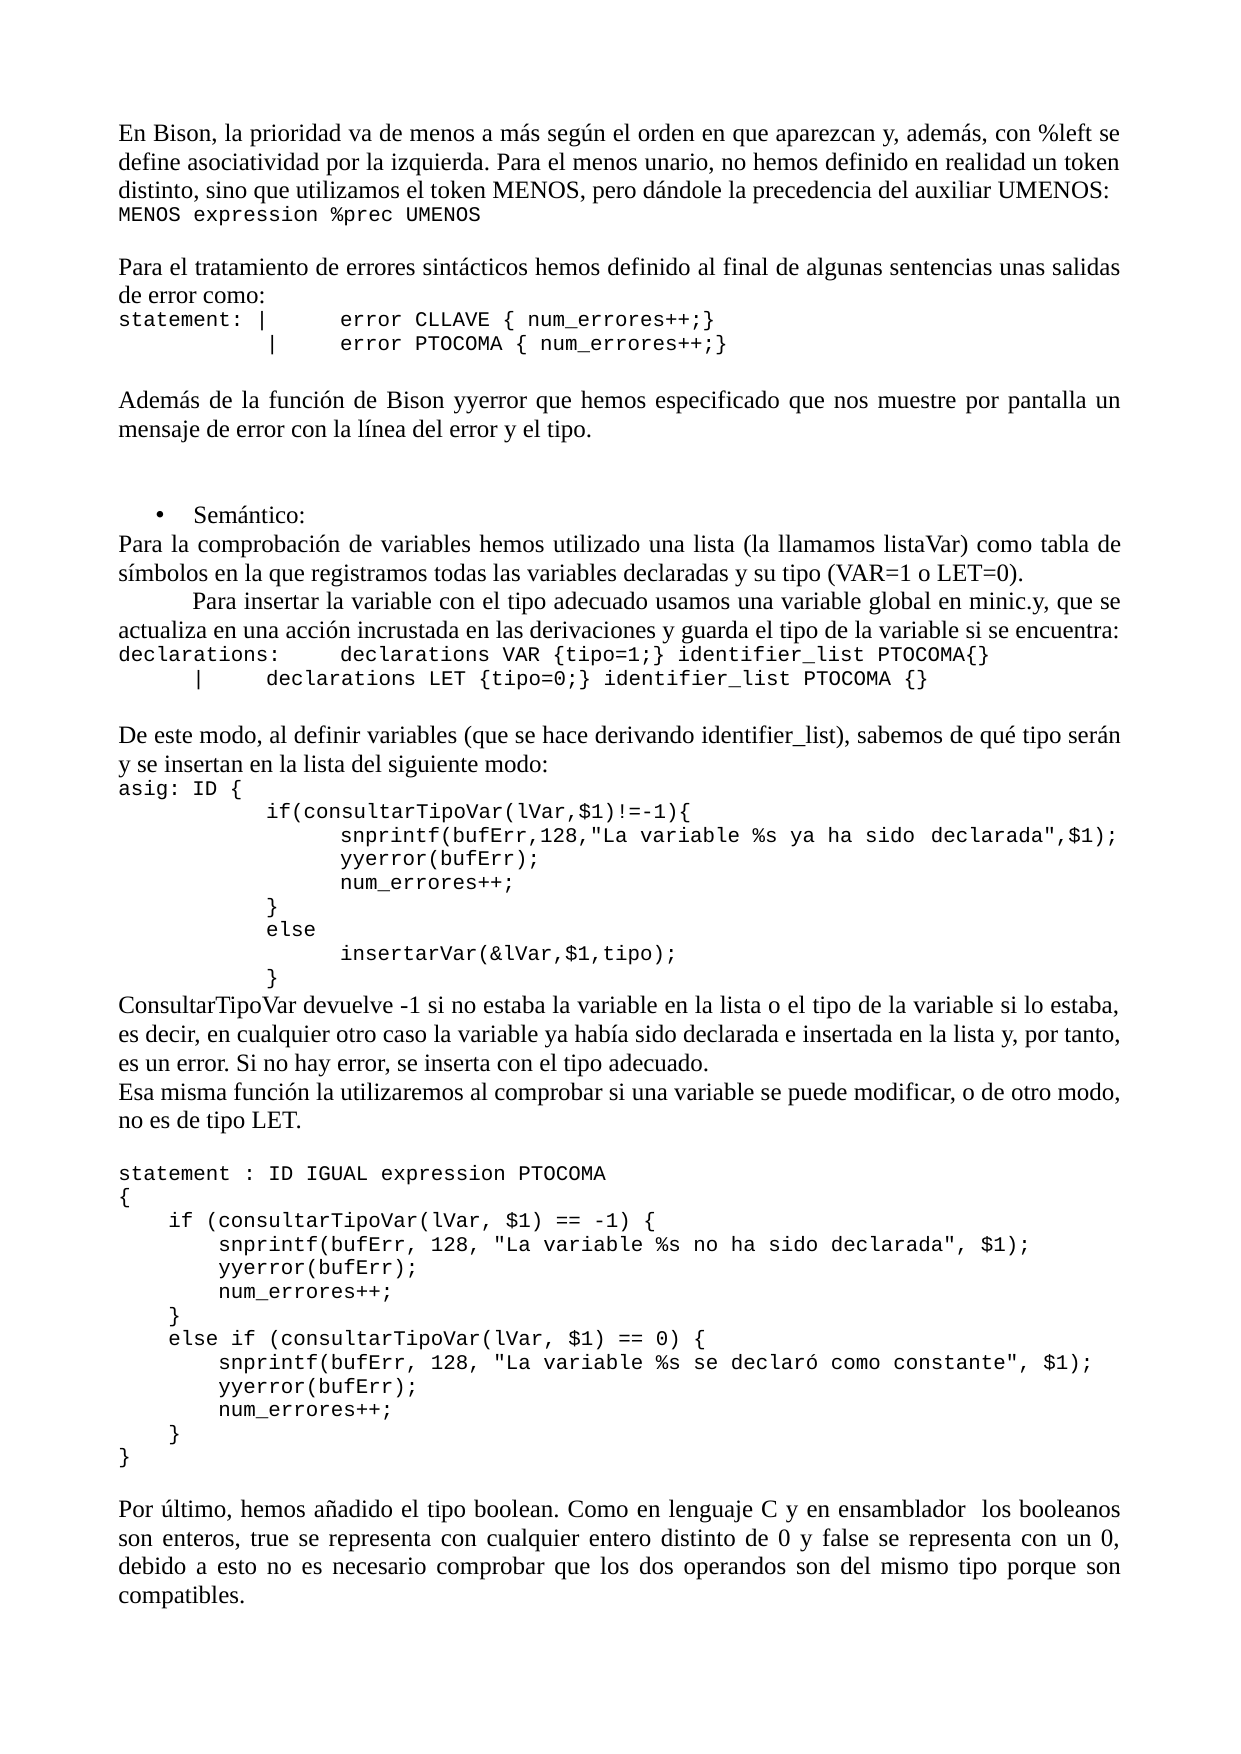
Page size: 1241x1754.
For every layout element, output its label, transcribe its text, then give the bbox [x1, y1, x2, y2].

text if (consultarTipoVar(lVar, $1) == -1) { [118, 1210, 1122, 1234]
text En Bison, la prioridad va de menos a más según el orden en que aparezcan y, además, con %left se define asociatividad por la izquierda. Para el menos unario, no hemos definido en realidad un token distinto, sino que utilizamos el token MENOS, pero dándole la precedencia del auxiliar UMENOS: [118, 118, 1122, 204]
text Por último, hemos añadido el tipo boolean. Como en lenguaje C y en ensamblador los booleanos son enteros, true se representa con cualquier entero distinto de 0 y false se representa con un 0, debido a esto no es necesario comprobar que los dos operandos son del mismo tipo porque son compatibles. [118, 1494, 1122, 1609]
text statement: | error CLLAVE { num_errores++;} [118, 309, 1122, 333]
text } [118, 967, 1122, 990]
text } [118, 896, 1122, 919]
text asig: ID { [118, 777, 1122, 801]
text De este modo, al definir variables (que se hace derivando identifier_list), sabemos de qué tipo serán y se insertan en la lista del siguiente modo: [118, 720, 1122, 777]
text yyerror(bufErr); [118, 848, 1122, 872]
text num_errores++; [118, 1281, 1122, 1305]
text num_errores++; [118, 872, 1122, 896]
text if(consultarTipoVar(lVar,$1)!=-1){ [118, 801, 1122, 825]
text Para la comprobación de variables hemos utilizado una lista (la llamamos listaVar) como tabla de símbolos en la que registramos todas las variables declaradas y su tipo (VAR=1 o LET=0). [118, 529, 1122, 586]
list Semántico: [156, 500, 1122, 529]
text yyerror(bufErr); [118, 1257, 1122, 1281]
text yyerror(bufErr); [118, 1376, 1122, 1399]
text snprintf(bufErr, 128, "La variable %s se declaró como constante", $1); [118, 1352, 1122, 1376]
text } [118, 1423, 1122, 1447]
text num_errores++; [118, 1399, 1122, 1423]
text snprintf(bufErr,128,"La variable %s ya ha sido declarada",$1); [118, 825, 1122, 848]
text } [118, 1447, 1122, 1470]
text Esa misma función la utilizaremos al comprobar si una variable se puede modificar, o de otro modo, no es de tipo LET. [118, 1077, 1122, 1134]
text | error PTOCOMA { num_errores++;} [118, 333, 1122, 356]
text statement : ID IGUAL expression PTOCOMA [118, 1163, 1122, 1186]
text insertarVar(&lVar,$1,tipo); [118, 943, 1122, 967]
text else if (consultarTipoVar(lVar, $1) == 0) { [118, 1328, 1122, 1352]
text ConsultarTipoVar devuelve -1 si no estaba la variable en la lista o el tipo de la variable si lo estaba, es decir, en cualquier otro caso la variable ya había sido declarada e insertada en la lista y, por tanto, es un error. Si no hay error, se inserta con el tipo adecuado. [118, 990, 1122, 1077]
text Para el tratamiento de errores sintácticos hemos definido al final de algunas sentencias unas salidas de error como: [118, 252, 1122, 309]
text | declarations LET {tipo=0;} identifier_list PTOCOMA {} [118, 668, 1122, 691]
text else [118, 919, 1122, 943]
text declarations: declarations VAR {tipo=1;} identifier_list PTOCOMA{} [118, 644, 1122, 668]
text MENOS expression %prec UMENOS [118, 204, 1122, 228]
text Para insertar la variable con el tipo adecuado usamos una variable global en minic.y, que se actualiza en una acción incrustada en las derivaciones y guarda el tipo de la variable si se encuentra: [118, 586, 1122, 644]
text snprintf(bufErr, 128, "La variable %s no ha sido declarada", $1); [118, 1234, 1122, 1257]
text } [118, 1305, 1122, 1328]
text { [118, 1186, 1122, 1210]
text Además de la función de Bison yyerror que hemos especificado que nos muestre por pantalla un mensaje de error con la línea del error y el tipo. [118, 385, 1122, 443]
